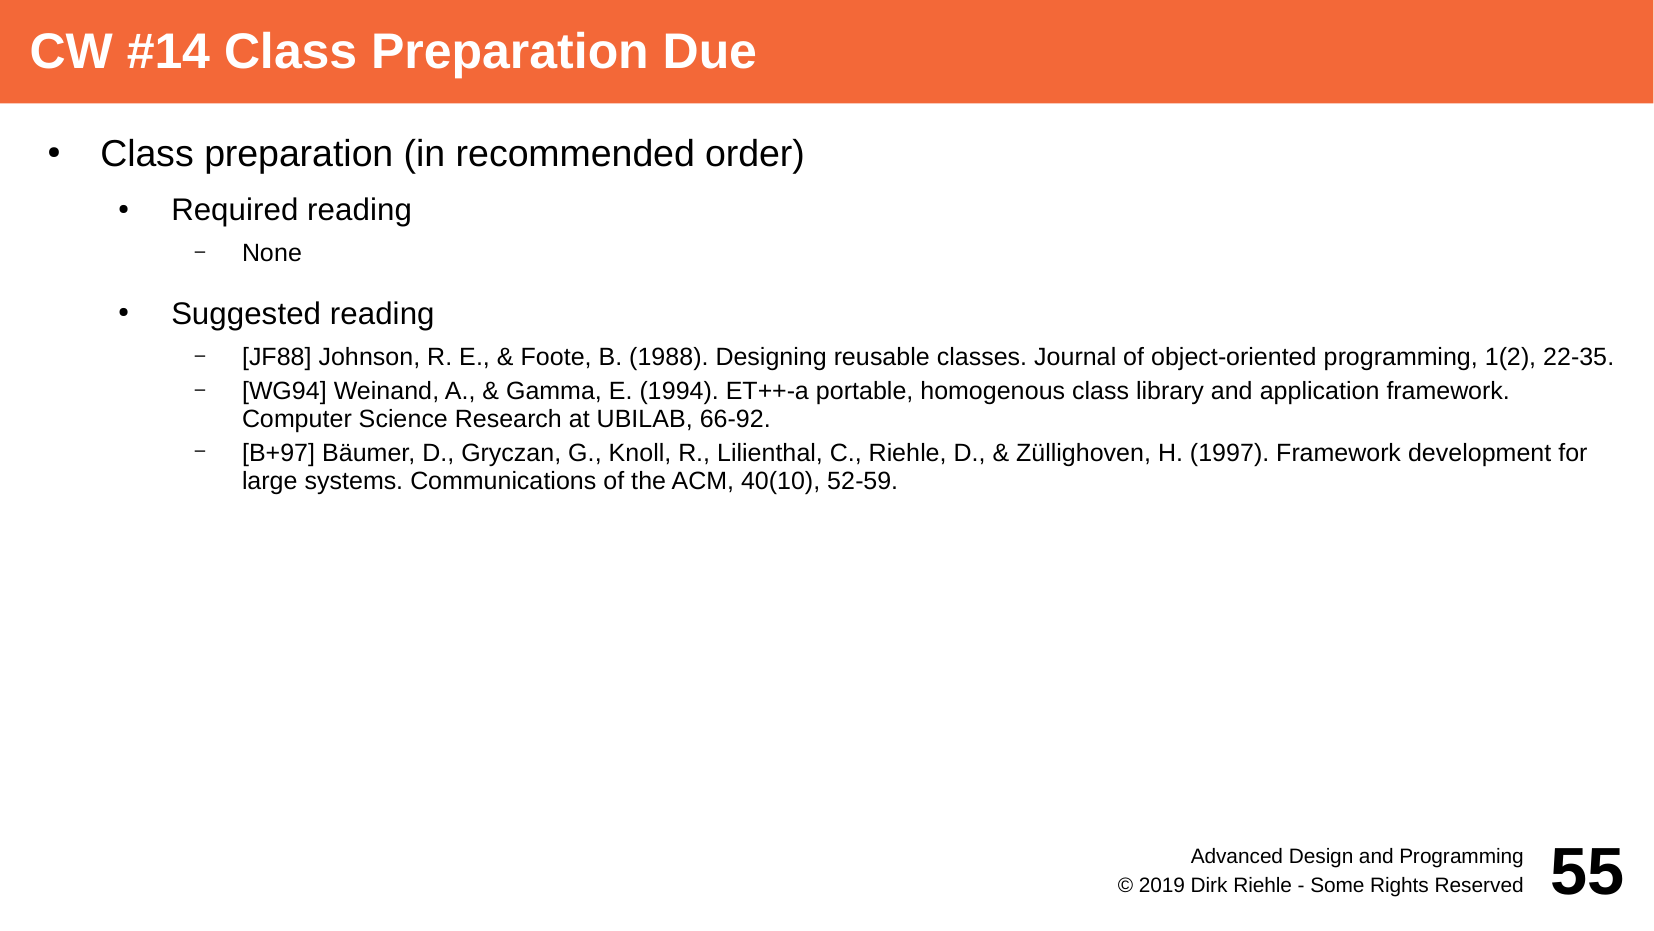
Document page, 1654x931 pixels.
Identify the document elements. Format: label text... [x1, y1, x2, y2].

title CW #14 Class Preparation Due [0, 0, 1654, 104]
list Class preparation (in recommended order) Required reading None Suggested reading [JF88] Johnson, R. E., & Foote, B. (1988). Designing reusable classes. Journal of object-oriented programming, 1(2), 22-35. [WG94] Weinand, A., & Gamma, E. (1994). ET++-a portable, homogenous class library and application framework. Computer Science Research at UBILAB, 66-92. [B+97] Bäumer, D., Gryczan, G., Knoll, R., Lilienthal, C., Riehle, D., & Züllighoven, H. (1997). Framework development for large systems. Communications of the ACM, 40(10), 52-59. [29, 132, 1625, 813]
